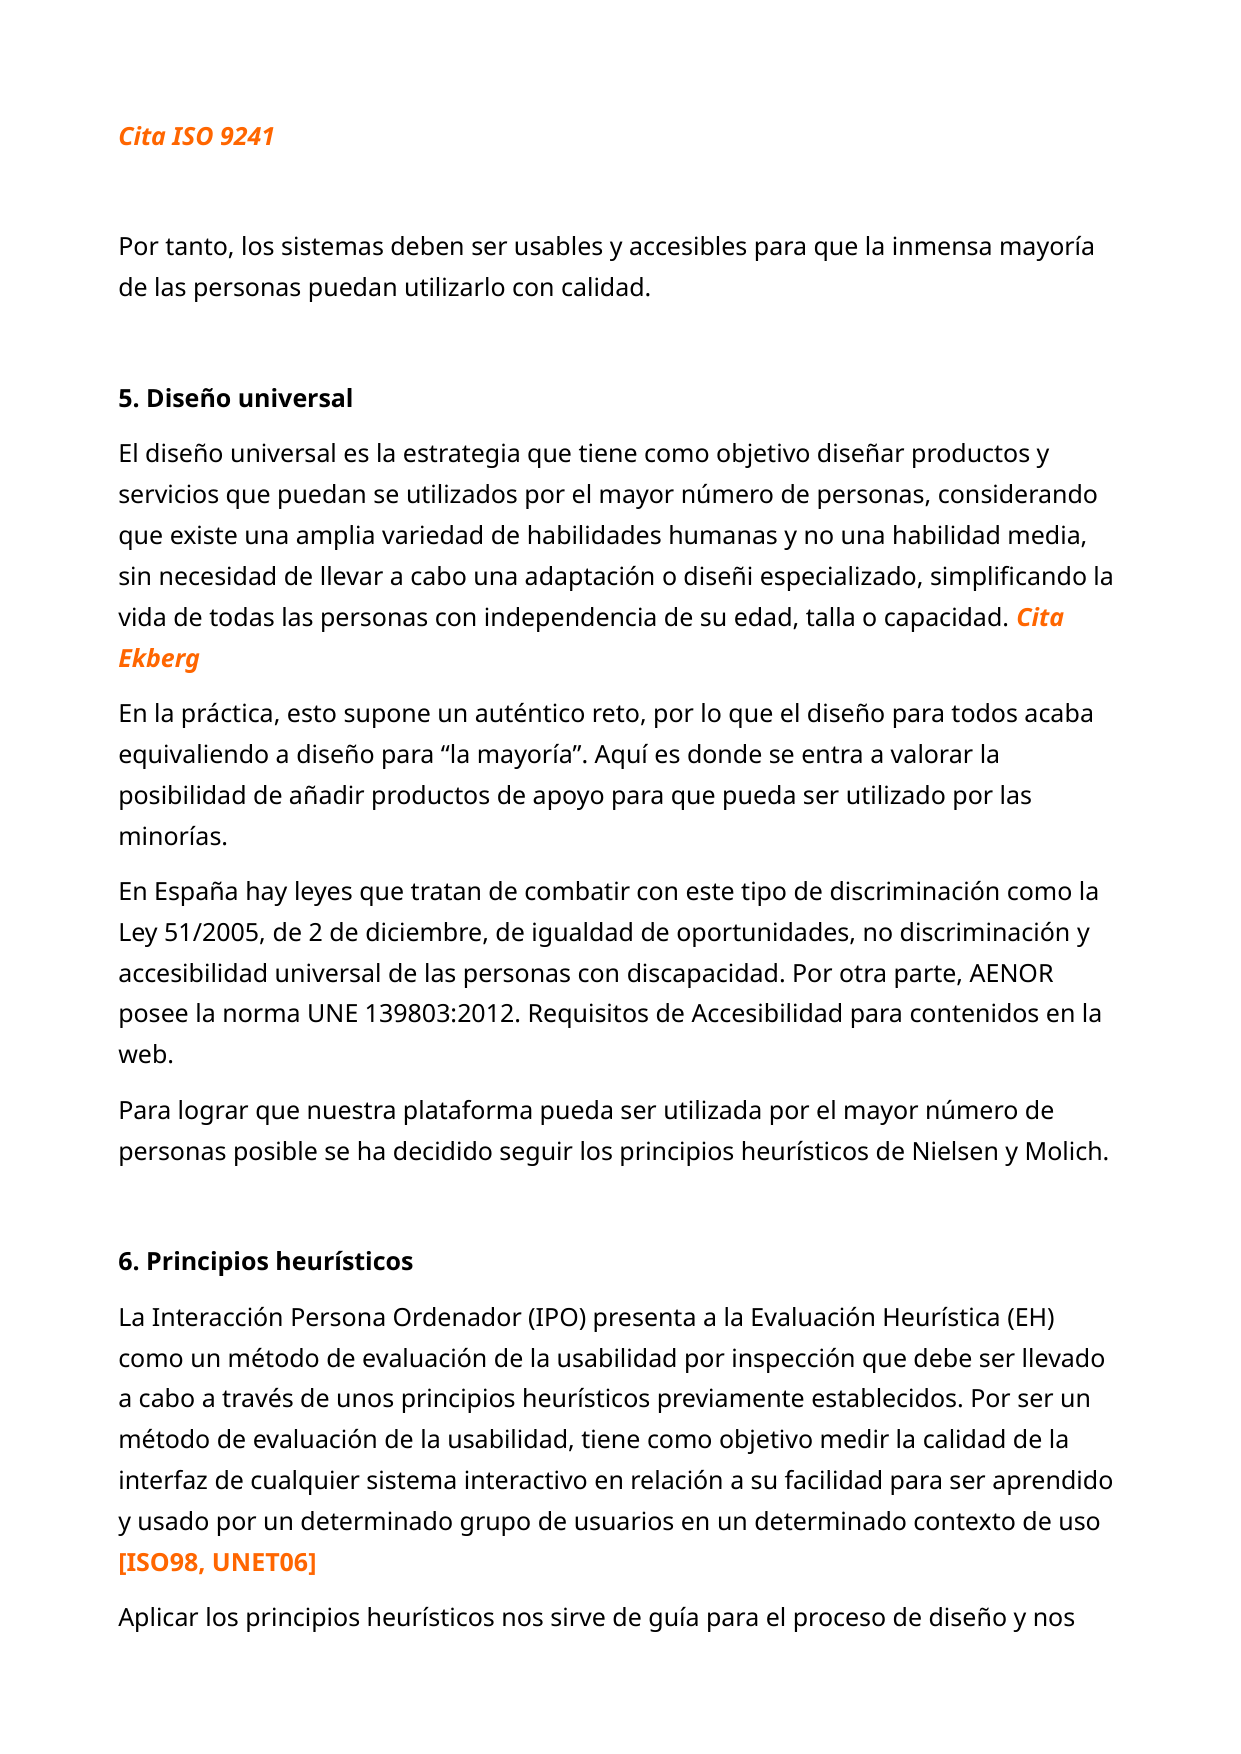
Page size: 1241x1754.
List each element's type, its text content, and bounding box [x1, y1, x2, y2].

text Para lograr que nuestra plataforma pueda ser utilizada por el mayor número de personas posible se ha decidido seguir los principios heurísticos de Nielsen y Molich. [118, 1092, 1122, 1167]
text Cita ISO 9241 [118, 118, 1122, 152]
text La Interacción Persona Ordenador (IPO) presenta a la Evaluación Heurística (EH) como un método de evaluación de la usabilidad por inspección que debe ser llevado a cabo a través de unos principios heurísticos previamente establecidos. Por ser un método de evaluación de la usabilidad, tiene como objetivo medir la calidad de la interfaz de cualquier sistema interactivo en relación a su facilidad para ser aprendido y usado por un determinado grupo de usuarios en un determinado contexto de uso [ISO98, UNET06] [118, 1299, 1122, 1578]
text Aplicar los principios heurísticos nos sirve de guía para el proceso de diseño y nos [118, 1600, 1122, 1634]
text 5. Diseño universal [118, 381, 1122, 415]
text El diseño universal es la estrategia que tiene como objetivo diseñar productos y servicios que puedan se utilizados por el mayor número de personas, considerando que existe una amplia variedad de habilidades humanas y no una habilidad media, sin necesidad de llevar a cabo una adaptación o diseñi especializado, simplificando la vida de todas las personas con independencia de su edad, talla o capacidad. Cita Ekberg [118, 436, 1122, 674]
text Por tanto, los sistemas deben ser usables y accesibles para que la inmensa mayoría de las personas puedan utilizarlo con calidad. [118, 229, 1122, 304]
text 6. Principios heurísticos [118, 1244, 1122, 1278]
text En España hay leyes que tratan de combatir con este tipo de discriminación como la Ley 51/2005, de 2 de diciembre, de igualdad de oportunidades, no discriminación y accesibilidad universal de las personas con discapacidad. Por otra parte, AENOR posee la norma UNE 139803:2012. Requisitos de Accesibilidad para contenidos en la web. [118, 873, 1122, 1071]
text En la práctica, esto supone un auténtico reto, por lo que el diseño para todos acaba equivaliendo a diseño para “la mayoría”. Aquí es donde se entra a valorar la posibilidad de añadir productos de apoyo para que pueda ser utilizado por las minorías. [118, 696, 1122, 852]
